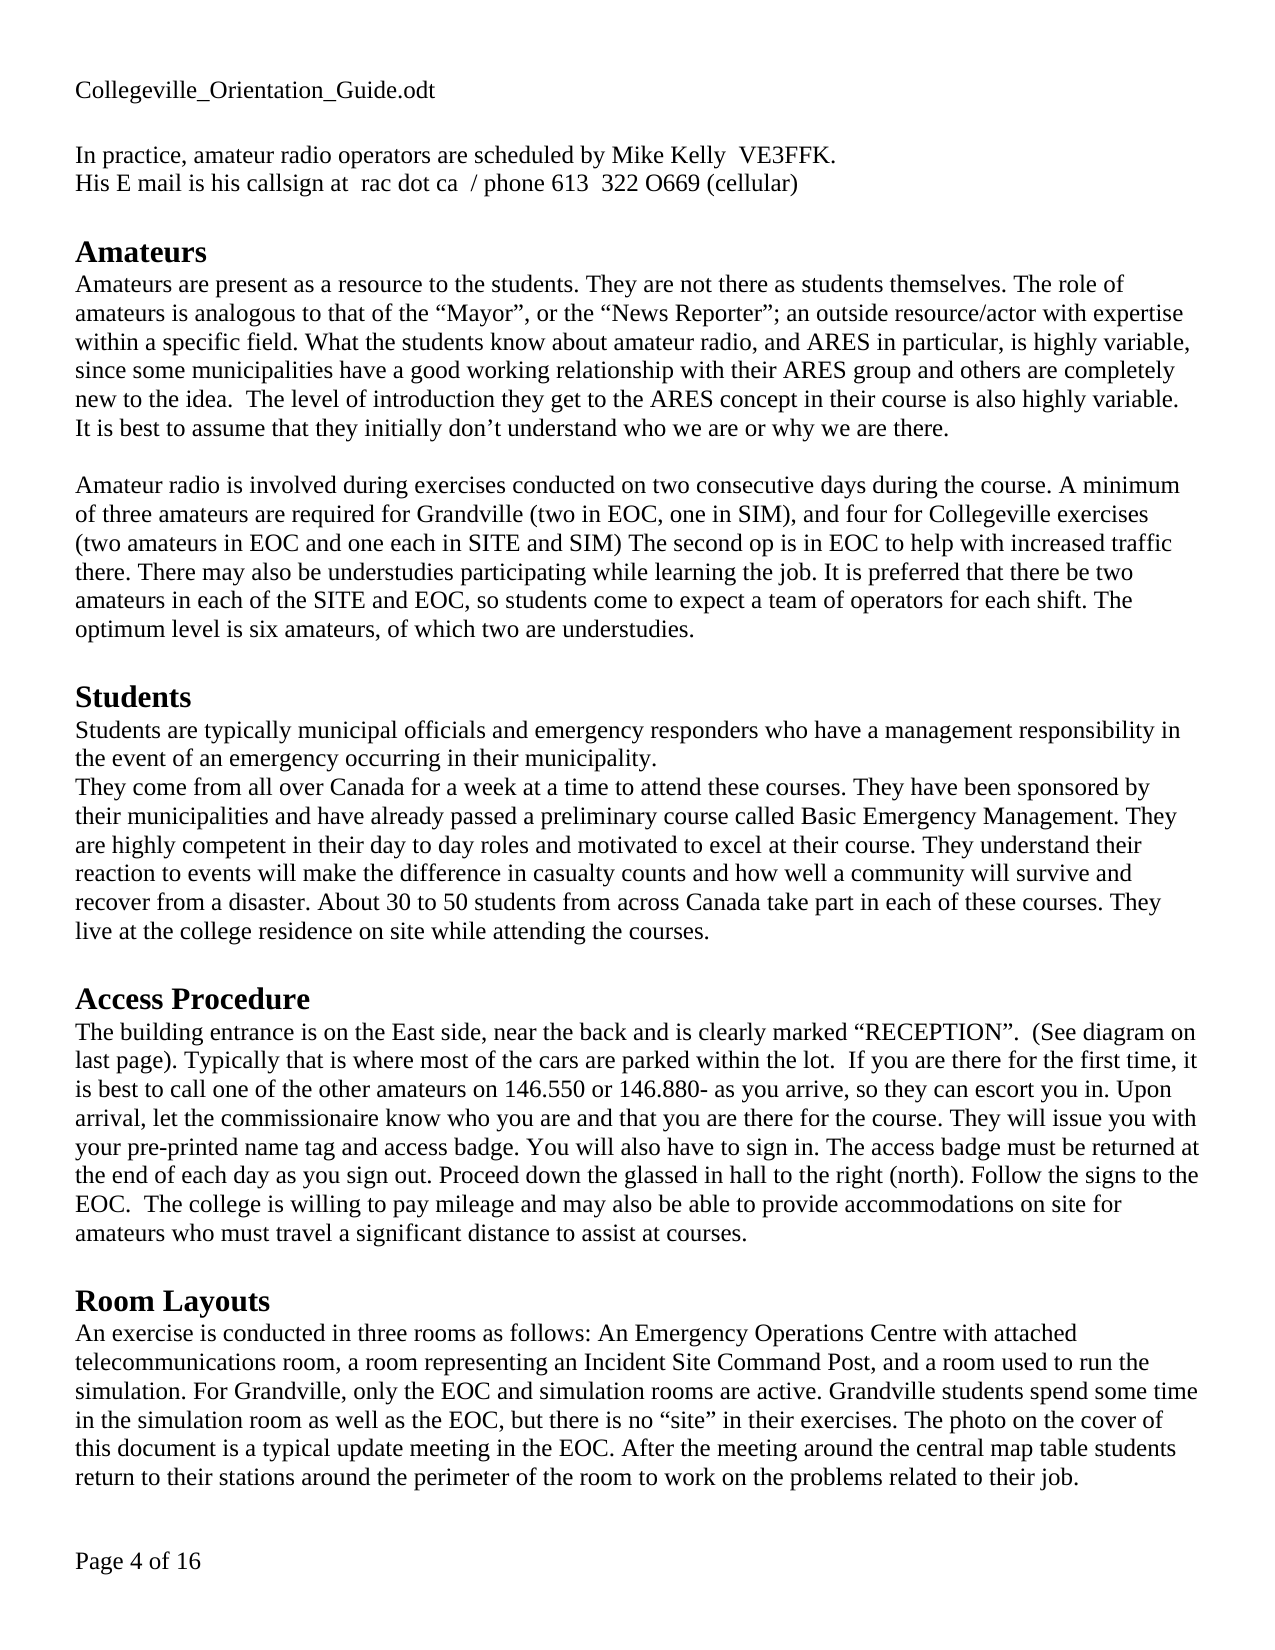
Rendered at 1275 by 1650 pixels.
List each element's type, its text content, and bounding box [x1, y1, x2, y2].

text Amateurs are present as a resource to the students. They are not there as students themselves. The role of amateurs is analogous to that of the “Mayor”, or the “News Reporter”; an outside resource/actor with expertise within a specific field. What the students know about amateur radio, and ARES in particular, is highly variable, since some municipalities have a good working relationship with their ARES group and others are completely new to the idea. The level of introduction they get to the ARES concept in their course is also highly variable. It is best to assume that they initially don’t understand who we are or why we are there. [75, 269, 1200, 442]
text Access Procedure [75, 981, 1200, 1017]
text In practice, amateur radio operators are scheduled by Mike Kelly VE3FFK. [75, 140, 1200, 168]
text The building entrance is on the East side, near the back and is clearly marked “RECEPTION”. (See diagram on last page). Typically that is where most of the cars are parked within the lot. If you are there for the first time, it is best to call one of the other amateurs on 146.550 or 146.880- as you arrive, so they can escort you in. Upon arrival, let the commissionaire know who you are and that you are there for the course. They will issue you with your pre-printed name tag and access badge. You will also have to sign in. The access badge must be returned at the end of each day as you sign out. Proceed down the glassed in hall to the right (north). Follow the signs to the EOC. The college is willing to pay mileage and may also be able to provide accommodations on site for amateurs who must travel a significant distance to assist at courses. [75, 1017, 1200, 1247]
text Room Layouts [75, 1282, 1200, 1318]
text Students [75, 679, 1200, 715]
text Students are typically municipal officials and emergency responders who have a management responsibility in the event of an emergency occurring in their municipality. [75, 715, 1200, 772]
text His E mail is his callsign at rac dot ca / phone 613 322 O669 (cellular) [75, 168, 1200, 197]
text An exercise is conducted in three rooms as follows: An Emergency Operations Centre with attached telecommunications room, a room representing an Incident Site Command Post, and a room used to run the simulation. For Grandville, only the EOC and simulation rooms are active. Grandville students spend some time in the simulation room as well as the EOC, but there is no “site” in their exercises. The photo on the cover of this document is a typical update meeting in the EOC. After the meeting around the central map table students return to their stations around the perimeter of the room to work on the problems related to their job. [75, 1318, 1200, 1491]
text They come from all over Canada for a week at a time to attend these courses. They have been sponsored by their municipalities and have already passed a preliminary course called Basic Emergency Management. They are highly competent in their day to day roles and motivated to excel at their course. They understand their reaction to events will make the difference in casualty counts and how well a community will survive and recover from a disaster. About 30 to 50 students from across Canada take part in each of these courses. They live at the college residence on site while attending the courses. [75, 772, 1200, 945]
subtitle Amateurs [75, 233, 1200, 269]
text Amateur radio is involved during exercises conducted on two consecutive days during the course. A minimum of three amateurs are required for Grandville (two in EOC, one in SIM), and four for Collegeville exercises (two amateurs in EOC and one each in SITE and SIM) The second op is in EOC to help with increased traffic there. There may also be understudies participating while learning the job. It is preferred that there be two amateurs in each of the SITE and EOC, so students come to expect a team of operators for each shift. The optimum level is six amateurs, of which two are understudies. [75, 470, 1200, 643]
